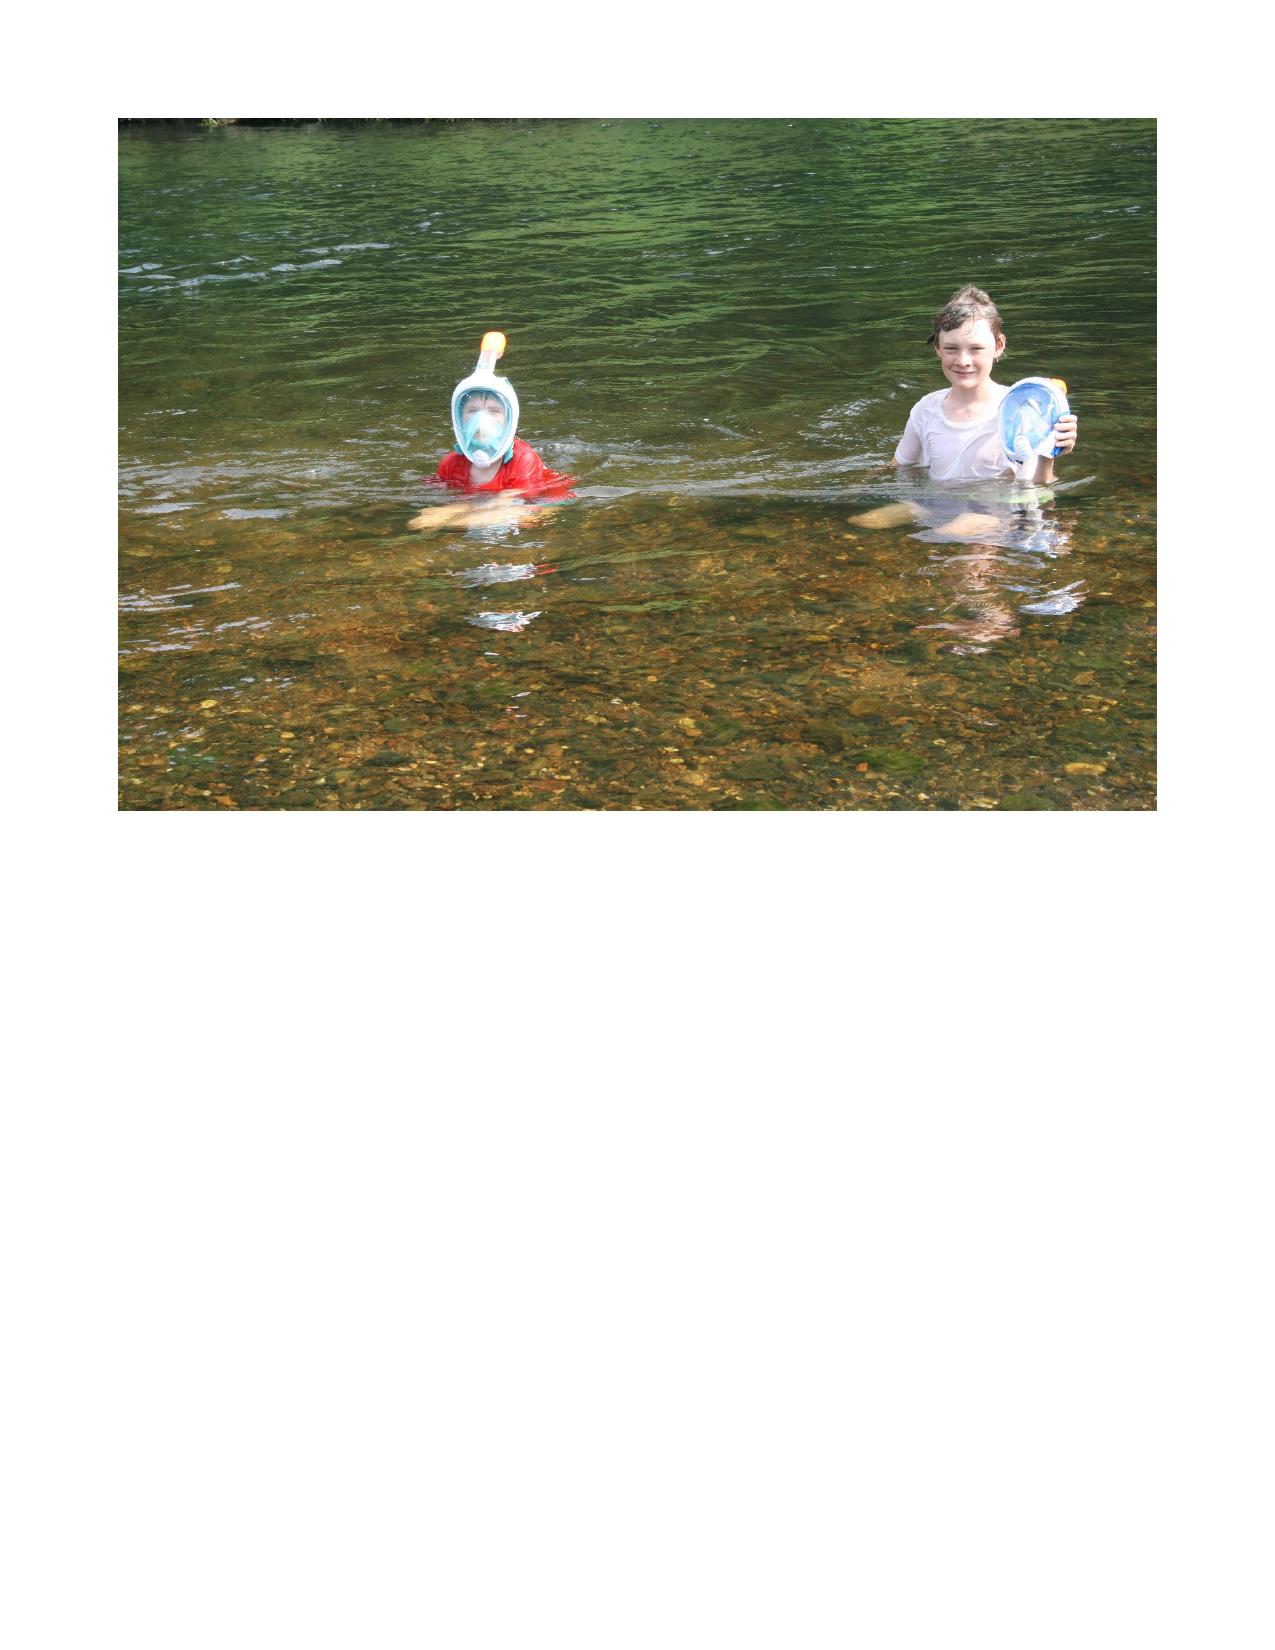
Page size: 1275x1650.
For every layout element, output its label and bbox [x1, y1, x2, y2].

picture [118, 118, 1157, 811]
